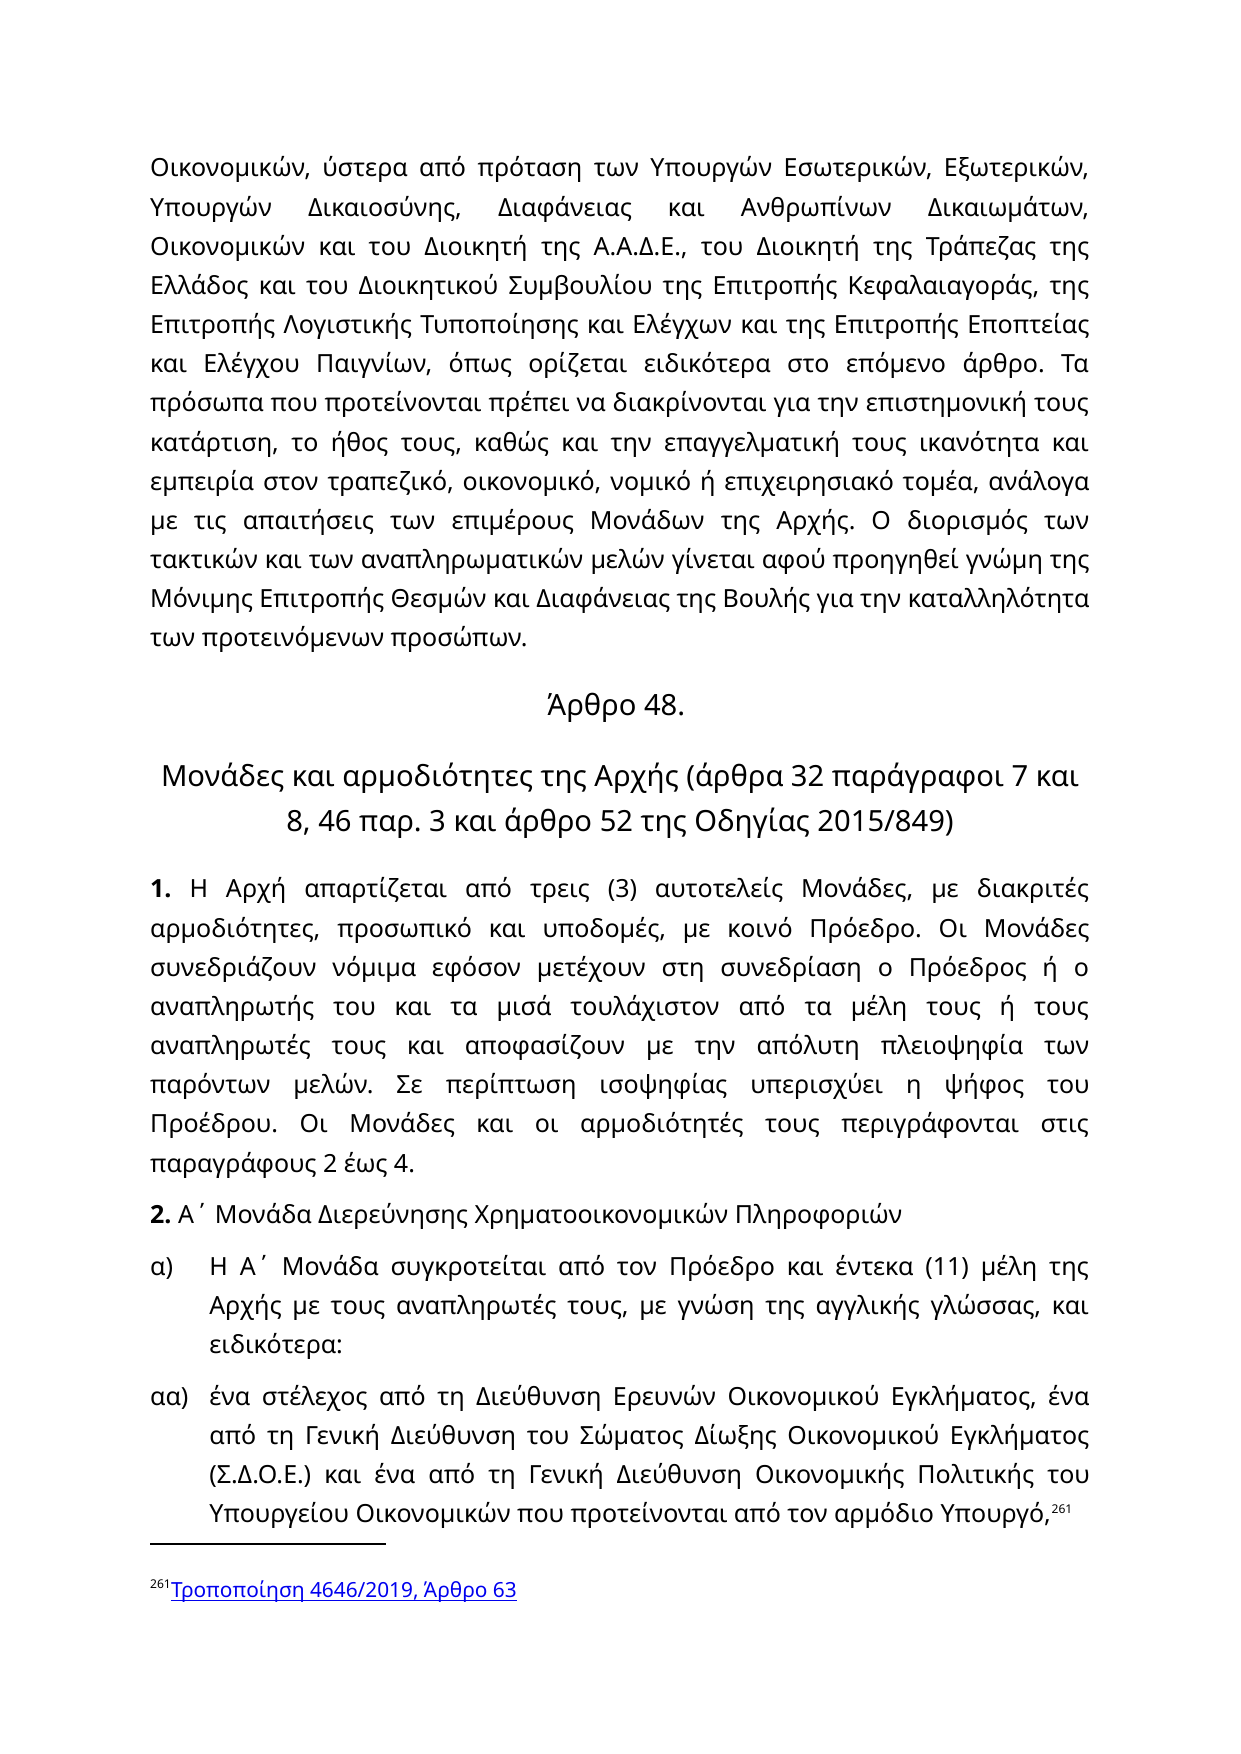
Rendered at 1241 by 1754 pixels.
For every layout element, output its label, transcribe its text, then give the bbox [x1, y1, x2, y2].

subtitle Μονάδες και αρμοδιότητες της Αρχής (άρθρα 32 παράγραφοι 7 και 8, 46 παρ. 3 και άρθρο 52 της Οδηγίας 2015/849) [150, 755, 1090, 840]
text Τροποποίηση 4646/2019, Άρθρο 63 [150, 1576, 1090, 1604]
text Οικονομικών, ύστερα από πρόταση των Υπουργών Εσωτερικών, Εξωτερικών, Υπουργών Δικαιοσύνης, Διαφάνειας και Ανθρωπίνων Δικαιωμάτων, Οικονομικών και του Διοικητή της Α.Α.Δ.Ε., του Διοικητή της Τράπεζας της Ελλάδος και του Διοικητικού Συμβουλίου της Επιτροπής Κεφαλαιαγοράς, της Επιτροπής Λογιστικής Τυποποίησης και Ελέγχων και της Επιτροπής Εποπτείας και Ελέγχου Παιγνίων, όπως ορίζεται ειδικότερα στο επόμενο άρθρο. Τα πρόσωπα που προτείνονται πρέπει να διακρίνονται για την επιστημονική τους κατάρτιση, το ήθος τους, καθώς και την επαγγελματική τους ικανότητα και εμπειρία στον τραπεζικό, οικονομικό, νομικό ή επιχειρησιακό τομέα, ανάλογα με τις απαιτήσεις των επιμέρους Μονάδων της Αρχής. Ο διορισμός των τακτικών και των αναπληρωματικών μελών γίνεται αφού προηγηθεί γνώμη της Μόνιμης Επιτροπής Θεσμών και Διαφάνειας της Βουλής για την καταλληλότητα των προτεινόμενων προσώπων. [150, 150, 1090, 654]
text 2. Α΄ Μονάδα Διερεύνησης Χρηματοοικονομικών Πληροφοριών [150, 1197, 1090, 1231]
list α) Η Α΄ Μονάδα συγκροτείται από τον Πρόεδρο και έντεκα (11) μέλη της Αρχής με τους αναπληρωτές τους, με γνώση της αγγλικής γλώσσας, και ειδικότερα: [150, 1248, 1090, 1361]
subtitle Άρθρο 48. [150, 684, 1090, 724]
text 1. Η Αρχή απαρτίζεται από τρεις (3) αυτοτελείς Μονάδες, με διακριτές αρμοδιότητες, προσωπικό και υποδομές, με κοινό Πρόεδρο. Οι Μονάδες συνεδριάζουν νόμιμα εφόσον μετέχουν στη συνεδρίαση ο Πρόεδρος ή ο αναπληρωτής του και τα μισά τουλάχιστον από τα μέλη τους ή τους αναπληρωτές τους και αποφασίζουν με την απόλυτη πλειοψηφία των παρόντων μελών. Σε περίπτωση ισοψηφίας υπερισχύει η ψήφος του Προέδρου. Οι Μονάδες και οι αρμοδιότητές τους περιγράφονται στις παραγράφους 2 έως 4. [150, 871, 1090, 1179]
list αα) ένα στέλεχος από τη Διεύθυνση Ερευνών Οικονομικού Εγκλήματος, ένα από τη Γενική Διεύθυνση του Σώματος Δίωξης Οικονομικού Εγκλήματος (Σ.Δ.Ο.Ε.) και ένα από τη Γενική Διεύθυνση Οικονομικής Πολιτικής του Υπουργείου Οικονομικών που προτείνονται από τον αρμόδιο Υπουργό, [150, 1378, 1090, 1530]
